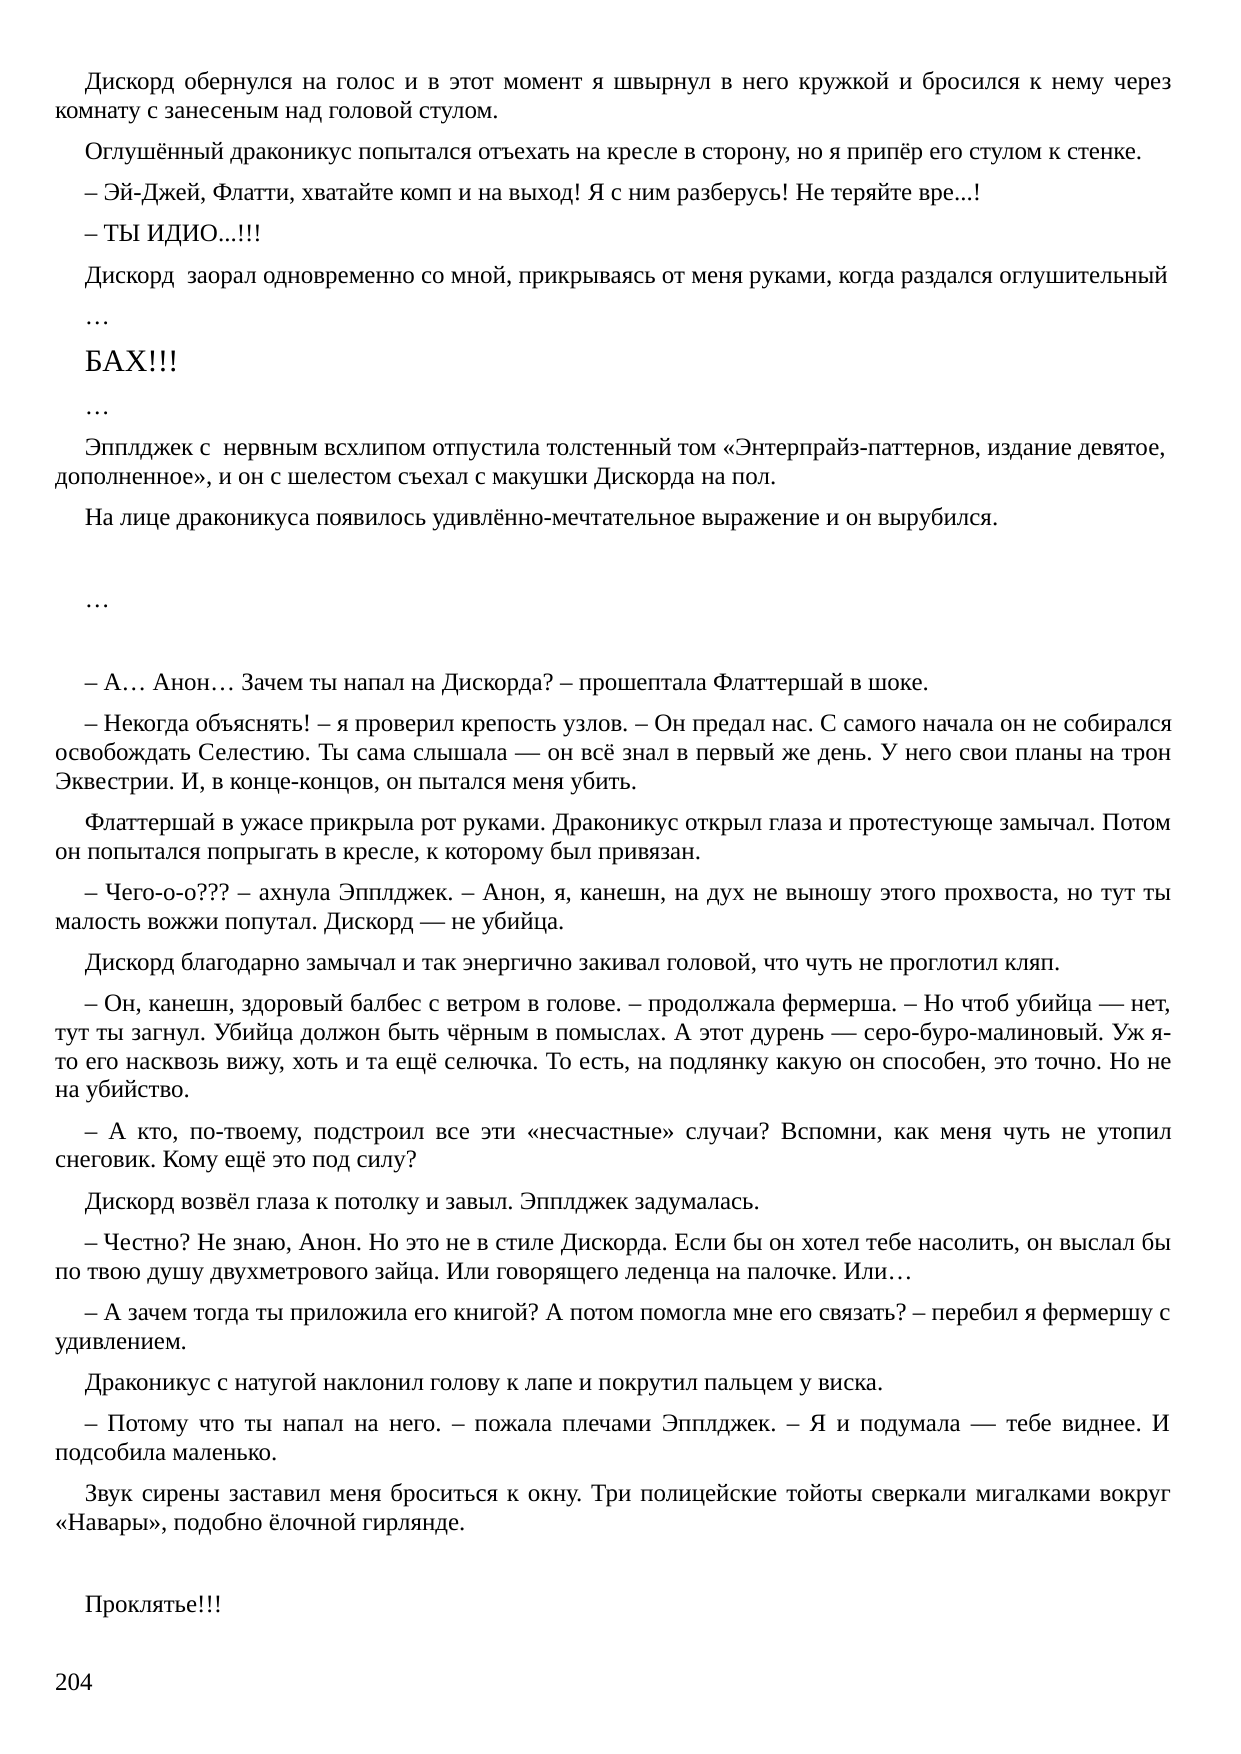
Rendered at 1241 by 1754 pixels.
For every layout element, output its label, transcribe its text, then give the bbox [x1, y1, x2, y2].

text – Честно? Не знаю, Анон. Но это не в стиле Дискорда. Если бы он хотел тебе насолить, он выслал бы по твою душу двухметрового зайца. Или говорящего леденца на палочке. Или… [55, 1227, 1173, 1284]
text Флаттершай в ужасе прикрыла рот руками. Драконикус открыл глаза и протестующе замычал. Потом он попытался попрыгать в кресле, к которому был привязан. [55, 807, 1173, 864]
text Эпплджек с нервным всхлипом отпустила толстенный том «Энтерпрайз-паттернов, издание девятое, дополненное», и он с шелестом съехал с макушки Дискорда на пол. [55, 432, 1173, 489]
text – А кто, по-твоему, подстроил все эти «несчастные» случаи? Вспомни, как меня чуть не утопил снеговик. Кому ещё это под силу? [55, 1116, 1173, 1173]
text – Потому что ты напал на него. – пожала плечами Эпплджек. – Я и подумала — тебе виднее. И подсобила маленько. [55, 1408, 1173, 1466]
text Драконикус с натугой наклонил голову к лапе и покрутил пальцем у виска. [55, 1367, 1173, 1396]
text Проклятье!!! [55, 1589, 1173, 1618]
text … [55, 584, 1173, 613]
text – Он, канешн, здоровый балбес с ветром в голове. – продолжала фермерша. – Но чтоб убийца — нет, тут ты загнул. Убийца должон быть чёрным в помыслах. А этот дурень — серо-буро-малиновый. Уж я-то его насквозь вижу, хоть и та ещё селючка. То есть, на подлянку какую он способен, это точно. Но не на убийство. [55, 988, 1173, 1103]
text Звук сирены заставил меня броситься к окну. Три полицейские тойоты сверкали мигалками вокруг «Навары», подобно ёлочной гирлянде. [55, 1478, 1173, 1536]
text – А… Анон… Зачем ты напал на Дискорда? – прошептала Флаттершай в шоке. [55, 667, 1173, 696]
text Дискорд возвёл глаза к потолку и завыл. Эпплджек задумалась. [55, 1186, 1173, 1214]
text – Эй-Джей, Флатти, хватайте комп и на выход! Я с ним разберусь! Не теряйте вре...! [55, 177, 1173, 206]
text Дискорд заорал одновременно со мной, прикрываясь от меня руками, когда раздался оглушительный [55, 260, 1173, 288]
text – Некогда объяснять! – я проверил крепость узлов. – Он предал нас. С самого начала он не собирался освобождать Селестию. Ты сама слышала — он всё знал в первый же день. У него свои планы на трон Эквестрии. И, в конце-концов, он пытался меня убить. [55, 708, 1173, 794]
text На лице драконикуса появилось удивлённо-мечтательное выражение и он вырубился. [55, 502, 1173, 531]
text БАХ!!! [55, 342, 1173, 378]
text Дискорд обернулся на голос и в этот момент я швырнул в него кружкой и бросился к нему через комнату с занесеным над головой стулом. [55, 66, 1173, 123]
text – Чего-о-о??? – ахнула Эпплджек. – Анон, я, канешн, на дух не выношу этого прохвоста, но тут ты малость вожжи попутал. Дискорд — не убийца. [55, 877, 1173, 934]
text – А зачем тогда ты приложила его книгой? А потом помогла мне его связать? – перебил я фермершу с удивлением. [55, 1297, 1173, 1354]
text Оглушённый драконикус попытался отъехать на кресле в сторону, но я припёр его стулом к стенке. [55, 136, 1173, 165]
text Дискорд благодарно замычал и так энергично закивал головой, что чуть не проглотил кляп. [55, 947, 1173, 976]
text – ТЫ ИДИО...!!! [55, 218, 1173, 247]
text … [55, 391, 1173, 419]
text … [55, 301, 1173, 330]
